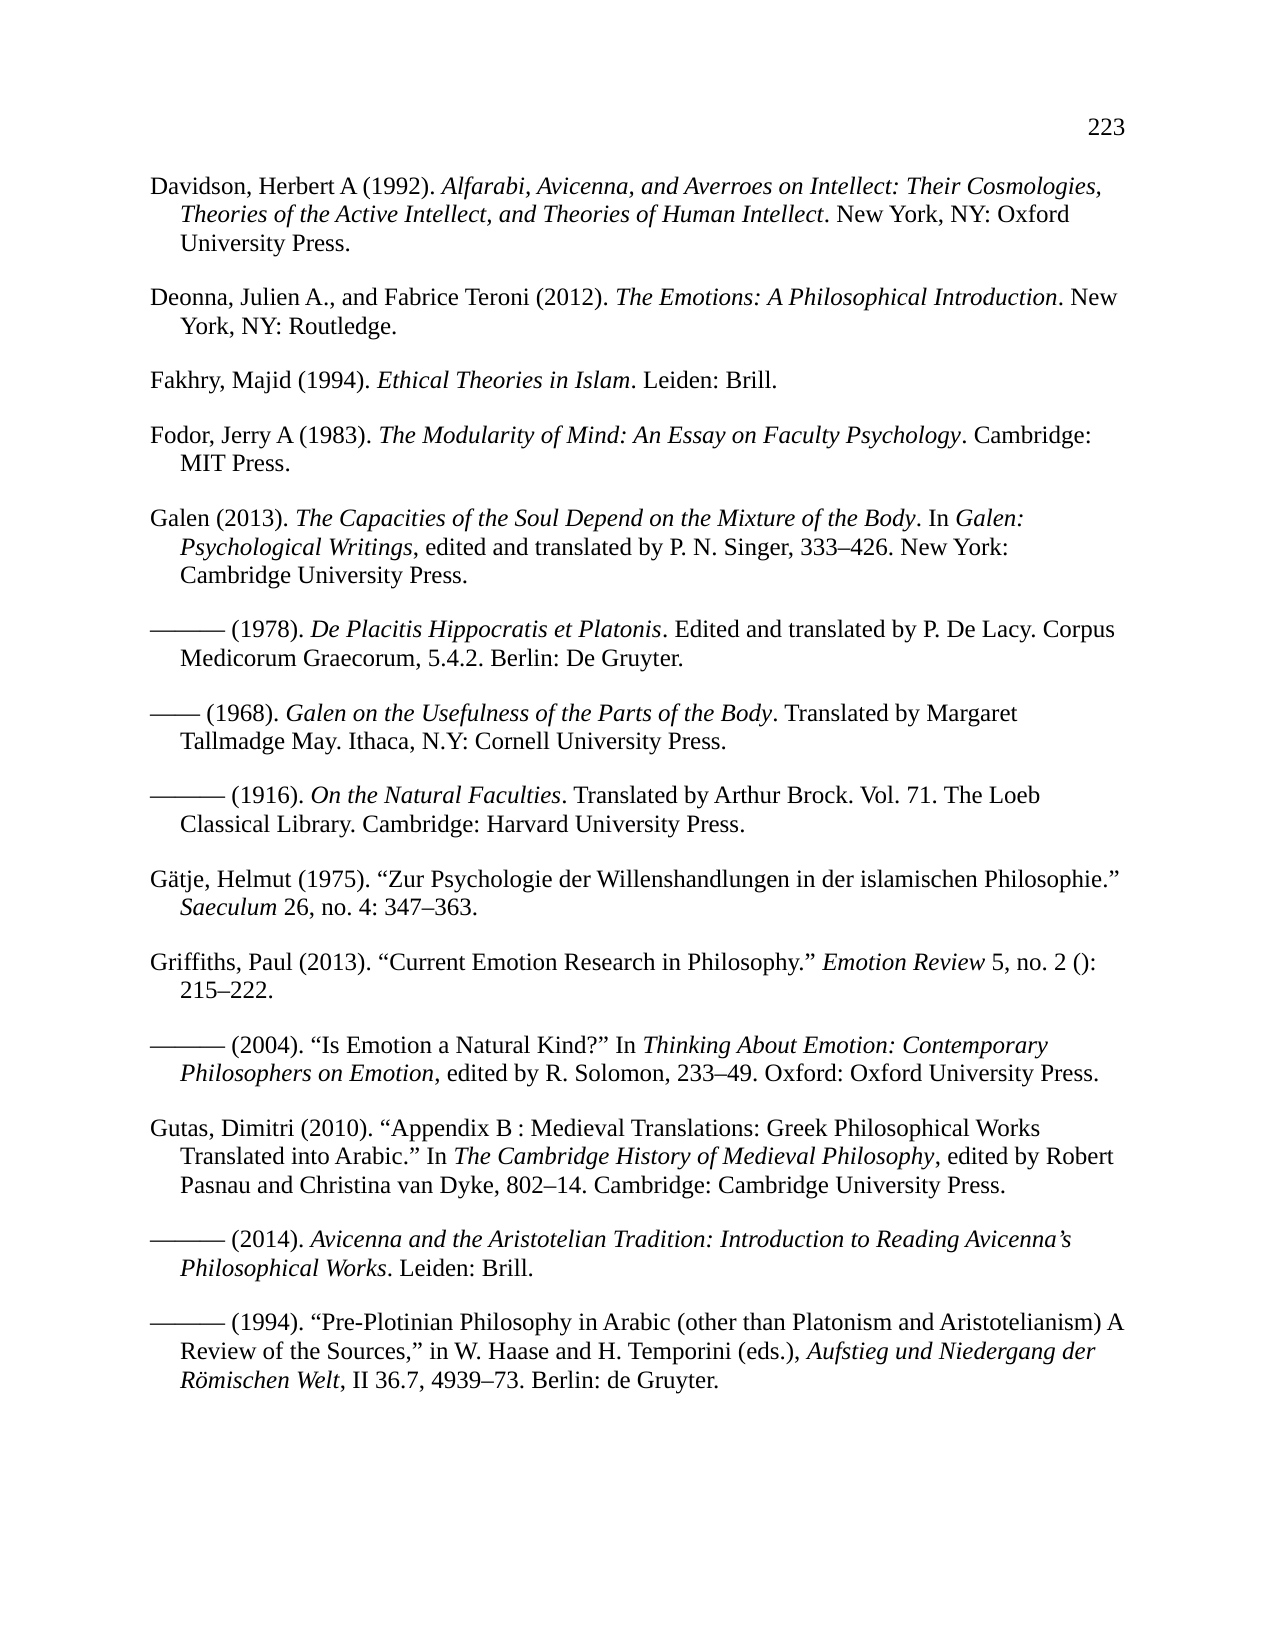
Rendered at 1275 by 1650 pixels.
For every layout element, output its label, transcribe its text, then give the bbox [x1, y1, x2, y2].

text Gätje, Helmut (1975). “Zur Psychologie der Willenshandlungen in der islamischen Philosophie.” Saeculum 26, no. 4: 347–363. [150, 864, 1125, 921]
text ——— (2004). “Is Emotion a Natural Kind?” In Thinking About Emotion: Contemporary Philosophers on Emotion, edited by R. Solomon, 233–49. Oxford: Oxford University Press. [150, 1030, 1125, 1087]
text ——— (1916). On the Natural Faculties. Translated by Arthur Brock. Vol. 71. The Loeb Classical Library. Cambridge: Harvard University Press. [150, 781, 1125, 838]
text Fodor, Jerry A (1983). The Modularity of Mind: An Essay on Faculty Psychology. Cambridge: MIT Press. [150, 420, 1125, 477]
text Gutas, Dimitri (2010). “Appendix B : Medieval Translations: Greek Philosophical Works Translated into Arabic.” In The Cambridge History of Medieval Philosophy, edited by Robert Pasnau and Christina van Dyke, 802–14. Cambridge: Cambridge University Press. [150, 1113, 1125, 1199]
text Griffiths, Paul (2013). “Current Emotion Research in Philosophy.” Emotion Review 5, no. 2 (): 215–222. [150, 947, 1125, 1004]
text ——— (1978). De Placitis Hippocratis et Platonis. Edited and translated by P. De Lacy. Corpus Medicorum Graecorum, 5.4.2. Berlin: De Gruyter. [150, 614, 1125, 672]
text —— (1968). Galen on the Usefulness of the Parts of the Body. Translated by Margaret Tallmadge May. Ithaca, N.Y: Cornell University Press. [150, 698, 1125, 755]
text Galen (2013). The Capacities of the Soul Depend on the Mixture of the Body. In Galen: Psychological Writings, edited and translated by P. N. Singer, 333–426. New York: Cambridge University Press. [150, 503, 1125, 589]
text Davidson, Herbert A (1992). Alfarabi, Avicenna, and Averroes on Intellect: Their Cosmologies, Theories of the Active Intellect, and Theories of Human Intellect. New York, NY: Oxford University Press. [150, 171, 1125, 257]
text Fakhry, Majid (1994). Ethical Theories in Islam. Leiden: Brill. [150, 366, 1125, 394]
text Deonna, Julien A., and Fabrice Teroni (2012). The Emotions: A Philosophical Introduction. New York, NY: Routledge. [150, 282, 1125, 340]
text ——— (1994). “Pre-Plotinian Philosophy in Arabic (other than Platonism and Aristotelianism) A Review of the Sources,” in W. Haase and H. Temporini (eds.), Aufstieg und Niedergang der Römischen Welt, II 36.7, 4939–73. Berlin: de Gruyter. [150, 1307, 1125, 1394]
text ——— (2014). Avicenna and the Aristotelian Tradition: Introduction to Reading Avicenna’s Philosophical Works. Leiden: Brill. [150, 1224, 1125, 1282]
